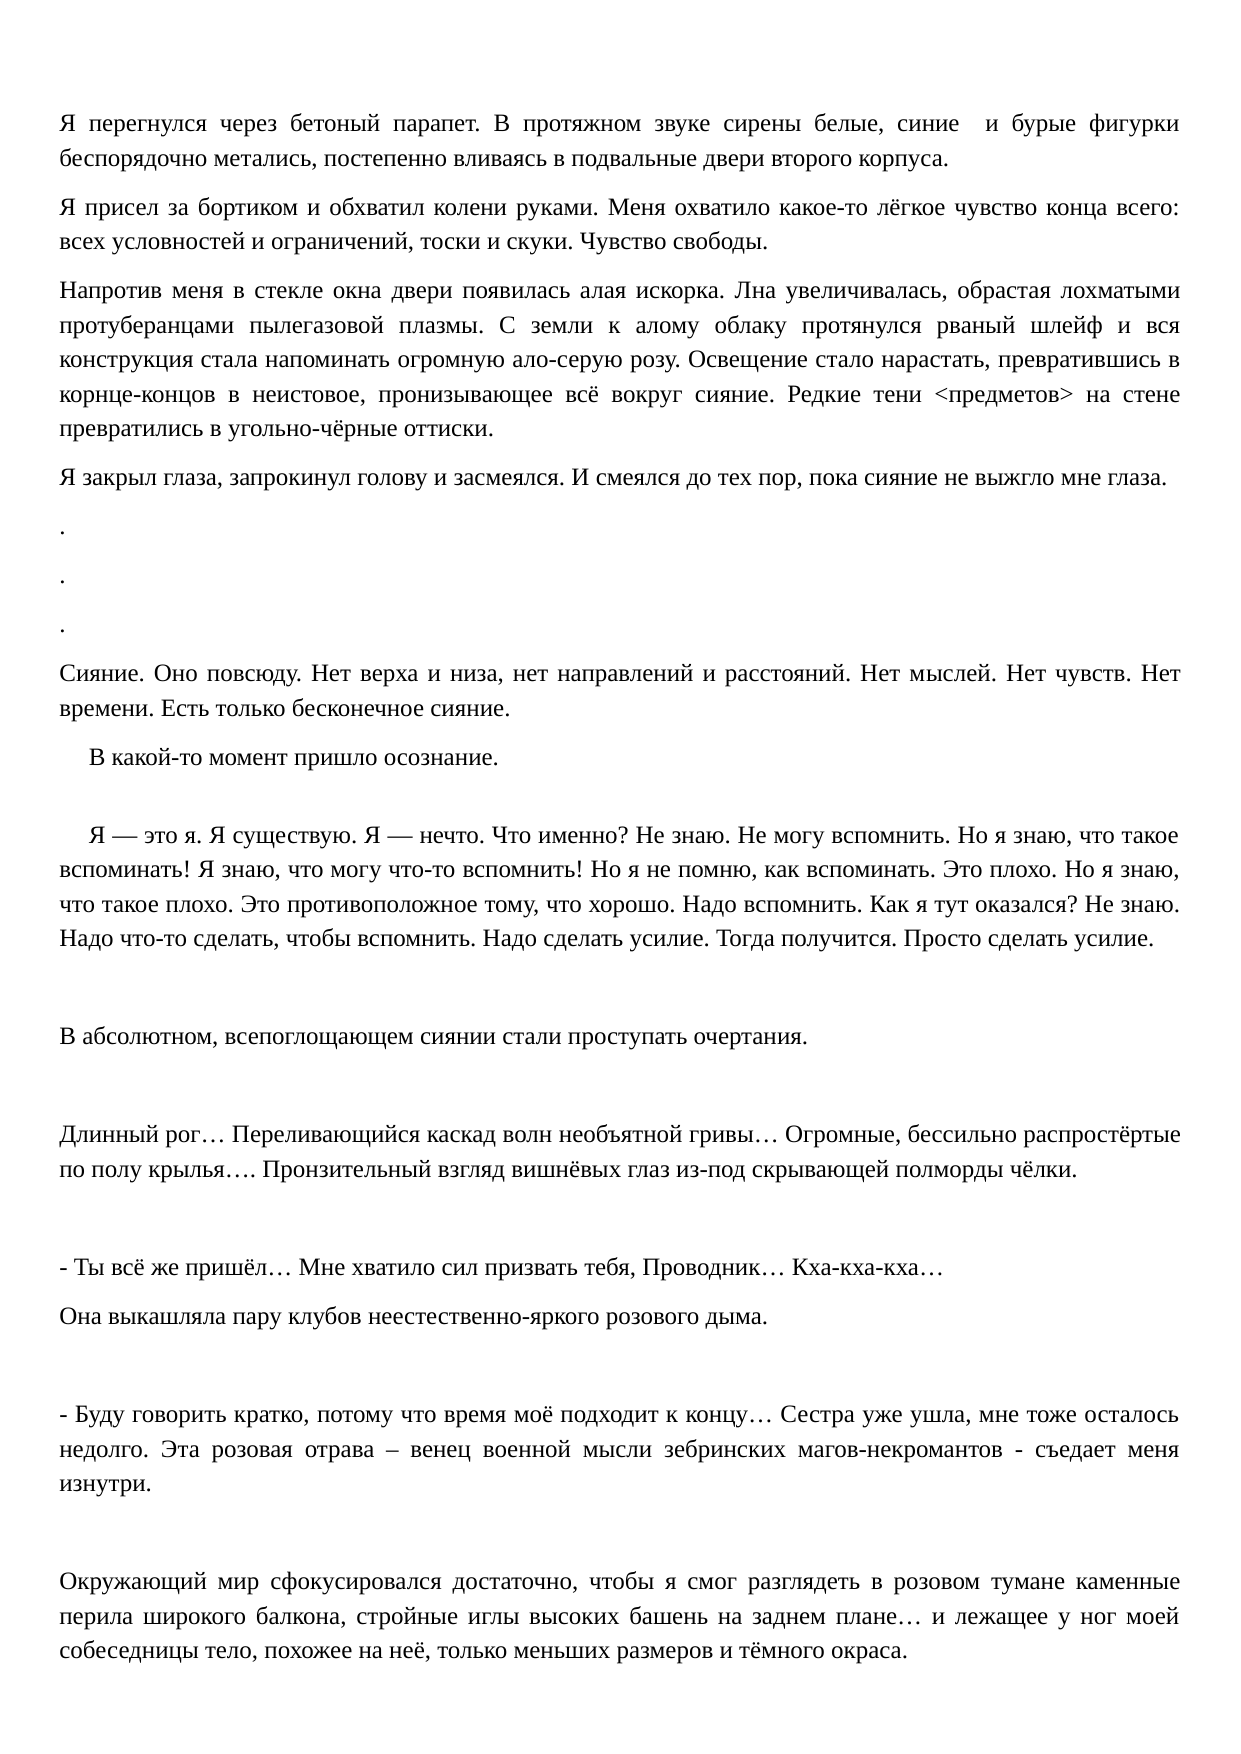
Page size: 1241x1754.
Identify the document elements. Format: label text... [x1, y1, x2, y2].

text . [59, 609, 1181, 638]
text Она выкашляла пару клубов неестественно-яркого розового дыма. [59, 1301, 1181, 1330]
text Я закрыл глаза, запрокинул голову и засмеялся. И смеялся до тех пор, пока сияние не выжгло мне глаза. [59, 462, 1181, 491]
text Окружающий мир сфокусировался достаточно, чтобы я смог разглядеть в розовом тумане каменные перила широкого балкона, стройные иглы высоких башень на заднем плане… и лежащее у ног моей собеседницы тело, похожее на неё, только меньших размеров и тёмного окраса. [59, 1566, 1181, 1664]
text В какой-то момент пришло осознание. [59, 742, 1181, 771]
text Напротив меня в стекле окна двери появилась алая искорка. Лна увеличивалась, обрастая лохматыми протуберанцами пылегазовой плазмы. С земли к алому облаку протянулся рваный шлейф и вся конструкция стала напоминать огромную ало-серую розу. Освещение стало нарастать, превратившись в корнце-концов в неистовое, пронизывающее всё вокруг сияние. Редкие тени <предметов> на стене превратились в угольно-чёрные оттиски. [59, 275, 1181, 442]
text Я — это я. Я существую. Я — нечто. Что именно? Не знаю. Не могу вспомнить. Но я знаю, что такое вспоминать! Я знаю, что могу что-то вспомнить! Но я не помню, как вспоминать. Это плохо. Но я знаю, что такое плохо. Это противоположное тому, что хорошо. Надо вспомнить. Как я тут оказался? Не знаю. Надо что-то сделать, чтобы вспомнить. Надо сделать усилие. Тогда получится. Просто сделать усилие. [59, 820, 1181, 952]
text . [59, 560, 1181, 589]
text Сияние. Оно повсюду. Нет верха и низа, нет направлений и расстояний. Нет мыслей. Нет чувств. Нет времени. Есть только бесконечное сияние. [59, 658, 1181, 722]
text - Буду говорить кратко, потому что время моё подходит к концу… Сестра уже ушла, мне тоже осталось недолго. Эта розовая отрава – венец военной мысли зебринских магов-некромантов - съедает меня изнутри. [59, 1399, 1181, 1497]
text - Ты всё же пришёл… Мне хватило сил призвать тебя, Проводник… Кха-кха-кха… [59, 1252, 1181, 1281]
text Длинный рог… Переливающийся каскад волн необъятной гривы… Огромные, бессильно распростёртые по полу крылья…. Пронзительный взгляд вишнёвых глаз из-под скрывающей полморды чёлки. [59, 1119, 1181, 1183]
text . [59, 511, 1181, 540]
text Я перегнулся через бетоный парапет. В протяжном звуке сирены белые, синие и бурые фигурки беспорядочно метались, постепенно вливаясь в подвальные двери второго корпуса. [59, 108, 1181, 171]
text Я присел за бортиком и обхватил колени руками. Меня охватило какое-то лёгкое чувство конца всего: всех условностей и ограничений, тоски и скуки. Чувство свободы. [59, 192, 1181, 255]
text В абсолютном, всепоглощающем сиянии стали проступать очертания. [59, 1021, 1181, 1050]
